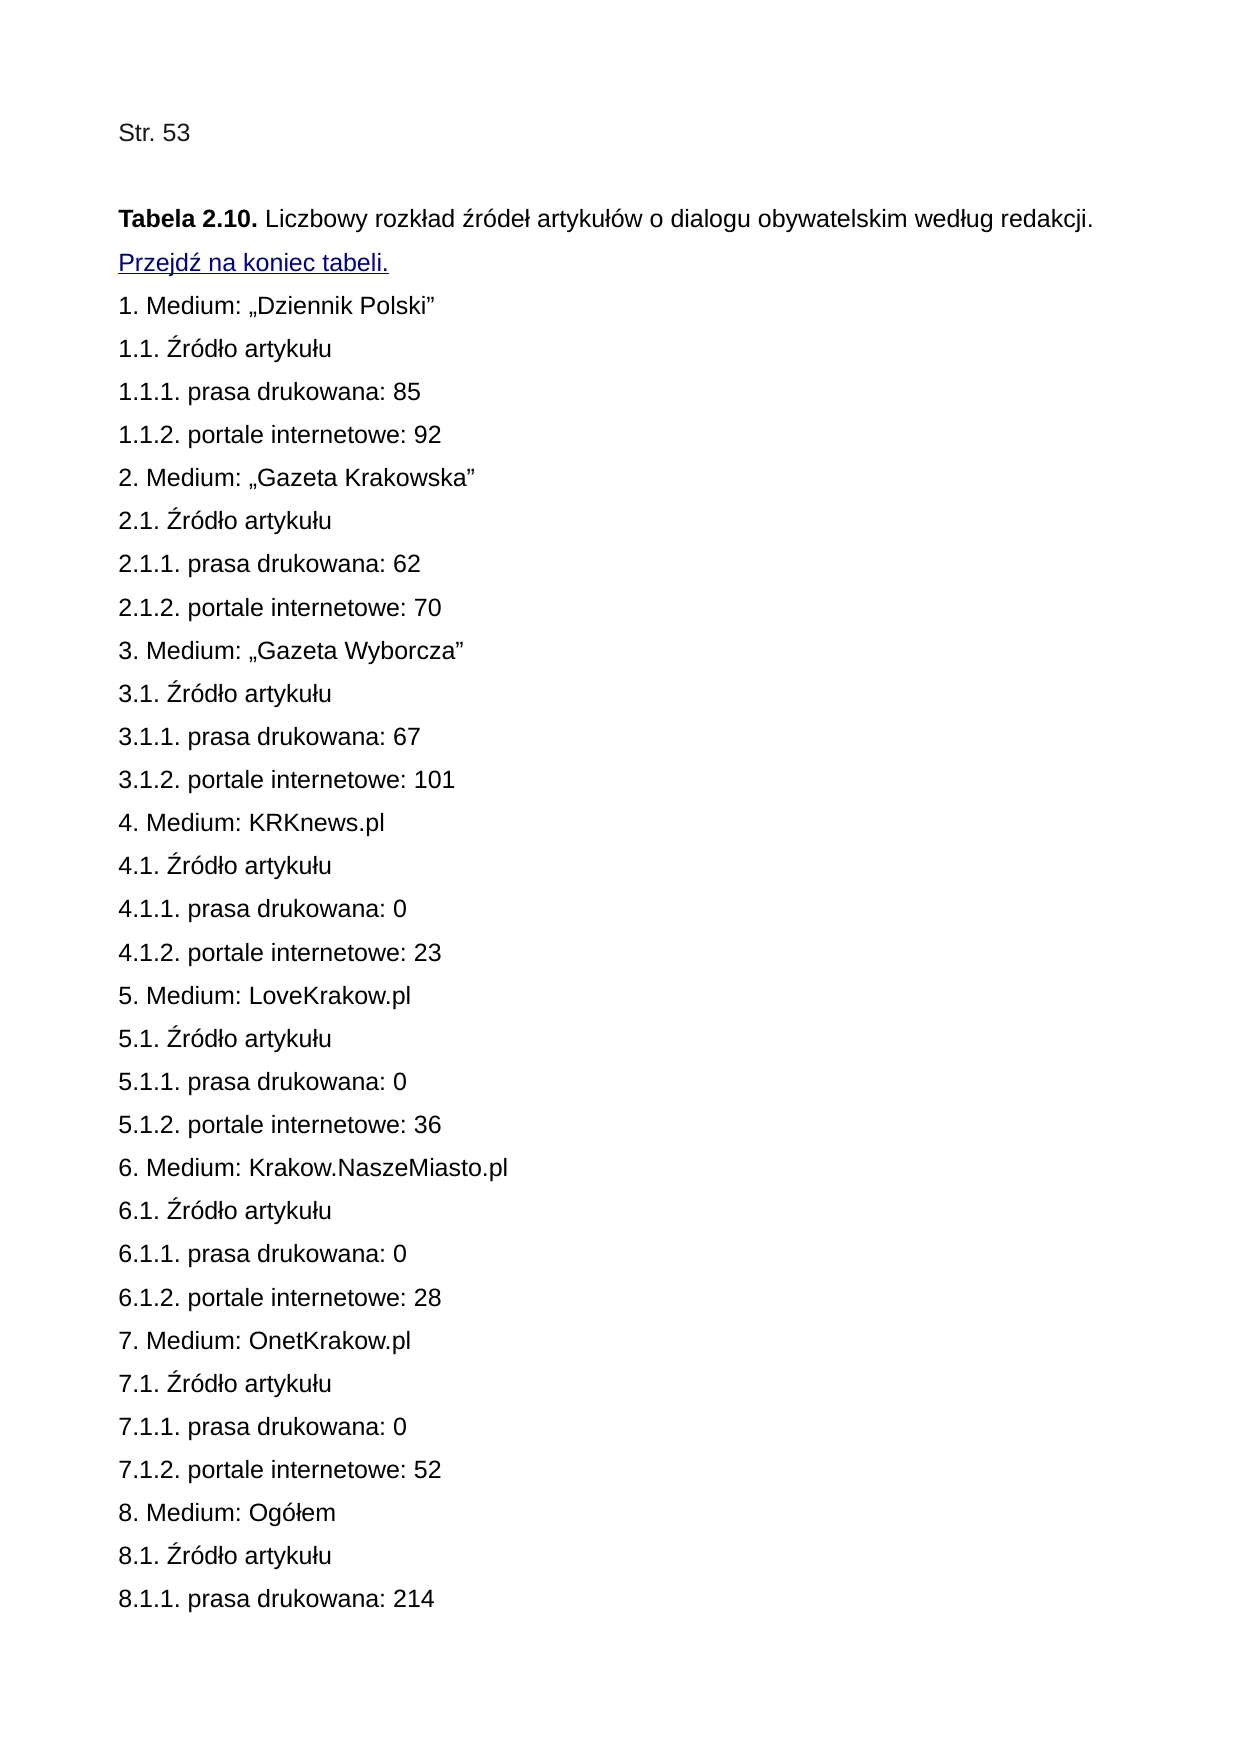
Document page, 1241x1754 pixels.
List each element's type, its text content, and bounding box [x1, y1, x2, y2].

text 5.1.1. prasa drukowana: 0 [118, 1067, 1122, 1096]
text Str. 53 [118, 118, 1122, 147]
text 2. Medium: „Gazeta Krakowska” [118, 463, 1122, 492]
text 7.1.2. portale internetowe: 52 [118, 1455, 1122, 1484]
text 7.1. Źródło artykułu [118, 1369, 1122, 1397]
text 8. Medium: Ogółem [118, 1498, 1122, 1527]
text 3.1.2. portale internetowe: 101 [118, 765, 1122, 794]
text 4.1.2. portale internetowe: 23 [118, 937, 1122, 966]
subtitle Tabela 2.10. Liczbowy rozkład źródeł artykułów o dialogu obywatelskim według redakcji. Przejdź na koniec tabeli. [118, 204, 1122, 276]
text 3.1. Źródło artykułu [118, 679, 1122, 707]
text 4. Medium: KRKnews.pl [118, 808, 1122, 837]
text 5. Medium: LoveKrakow.pl [118, 981, 1122, 1009]
text 1.1.2. portale internetowe: 92 [118, 420, 1122, 449]
text 6.1.2. portale internetowe: 28 [118, 1282, 1122, 1311]
text 1.1. Źródło artykułu [118, 334, 1122, 362]
text 5.1. Źródło artykułu [118, 1024, 1122, 1052]
text 1. Medium: „Dziennik Polski” [118, 291, 1122, 319]
text 6.1. Źródło artykułu [118, 1196, 1122, 1225]
text 7. Medium: OnetKrakow.pl [118, 1326, 1122, 1354]
text 4.1. Źródło artykułu [118, 851, 1122, 880]
text 5.1.2. portale internetowe: 36 [118, 1110, 1122, 1139]
text 8.1.1. prasa drukowana: 214 [118, 1584, 1122, 1613]
text 1.1.1. prasa drukowana: 85 [118, 377, 1122, 406]
text 6.1.1. prasa drukowana: 0 [118, 1239, 1122, 1268]
text 7.1.1. prasa drukowana: 0 [118, 1412, 1122, 1441]
text 2.1. Źródło artykułu [118, 506, 1122, 535]
text 8.1. Źródło artykułu [118, 1541, 1122, 1570]
text 4.1.1. prasa drukowana: 0 [118, 894, 1122, 923]
text 2.1.2. portale internetowe: 70 [118, 592, 1122, 621]
text 2.1.1. prasa drukowana: 62 [118, 549, 1122, 578]
text 3.1.1. prasa drukowana: 67 [118, 722, 1122, 751]
text 3. Medium: „Gazeta Wyborcza” [118, 636, 1122, 664]
text 6. Medium: Krakow.NaszeMiasto.pl [118, 1153, 1122, 1182]
